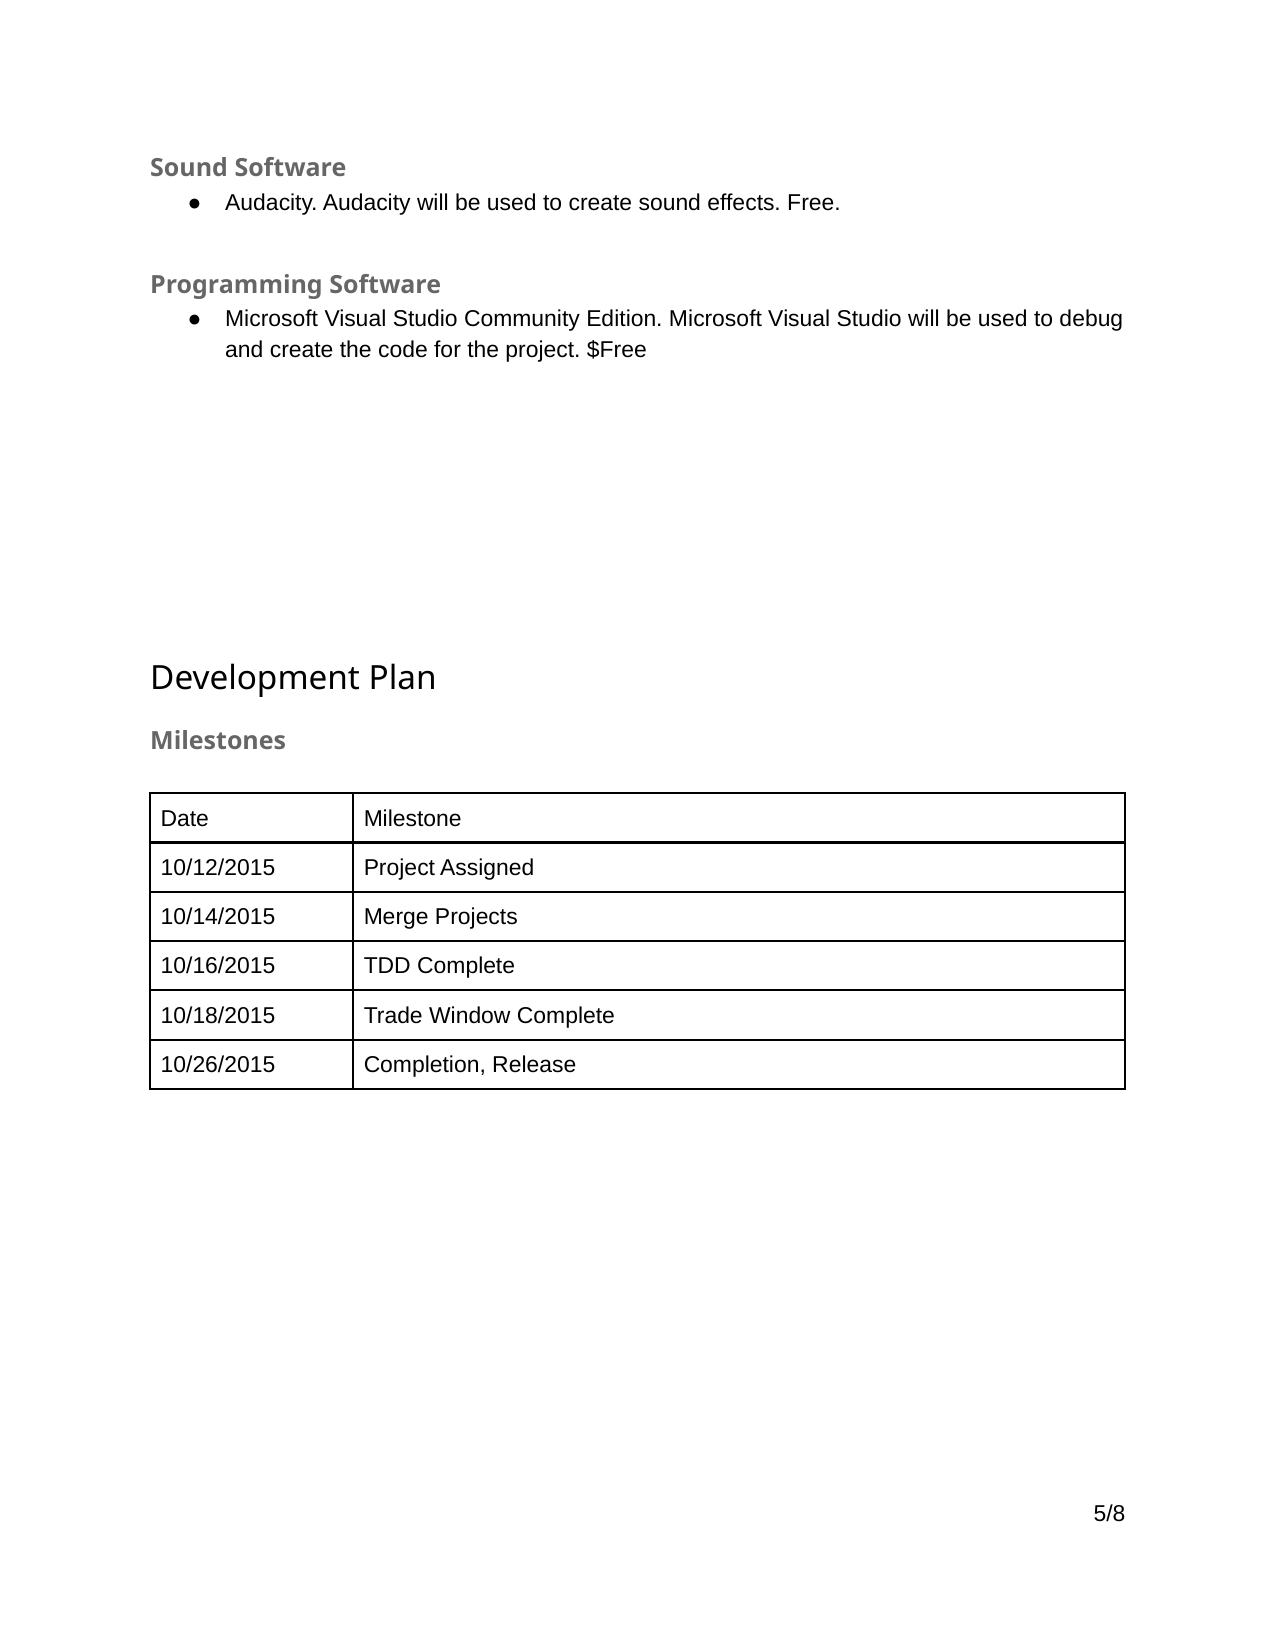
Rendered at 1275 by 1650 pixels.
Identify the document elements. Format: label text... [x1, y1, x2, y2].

table_header Milestone [354, 794, 1124, 841]
subtitle Programming Software [150, 266, 1125, 300]
table_cell 10/18/2015 [151, 991, 352, 1038]
list Microsoft Visual Studio Community Edition. Microsoft Visual Studio will be used to debug and create the code for the project. $Free [187, 305, 1125, 362]
table_cell TDD Complete [354, 942, 1124, 989]
subtitle Milestones [150, 723, 1125, 757]
table_cell 10/12/2015 [151, 844, 352, 891]
table_cell Trade Window Complete [354, 991, 1124, 1038]
subtitle Sound Software [150, 150, 1125, 184]
table_cell 10/16/2015 [151, 942, 352, 989]
list Audacity. Audacity will be used to create sound effects. Free. [187, 189, 1125, 216]
subtitle Development Plan [150, 654, 1125, 699]
table_cell Completion, Release [354, 1041, 1124, 1088]
table_header Date [151, 794, 352, 841]
table_cell 10/14/2015 [151, 893, 352, 940]
table_cell Merge Projects [354, 893, 1124, 940]
table_cell 10/26/2015 [151, 1041, 352, 1088]
table_cell Project Assigned [354, 844, 1124, 891]
